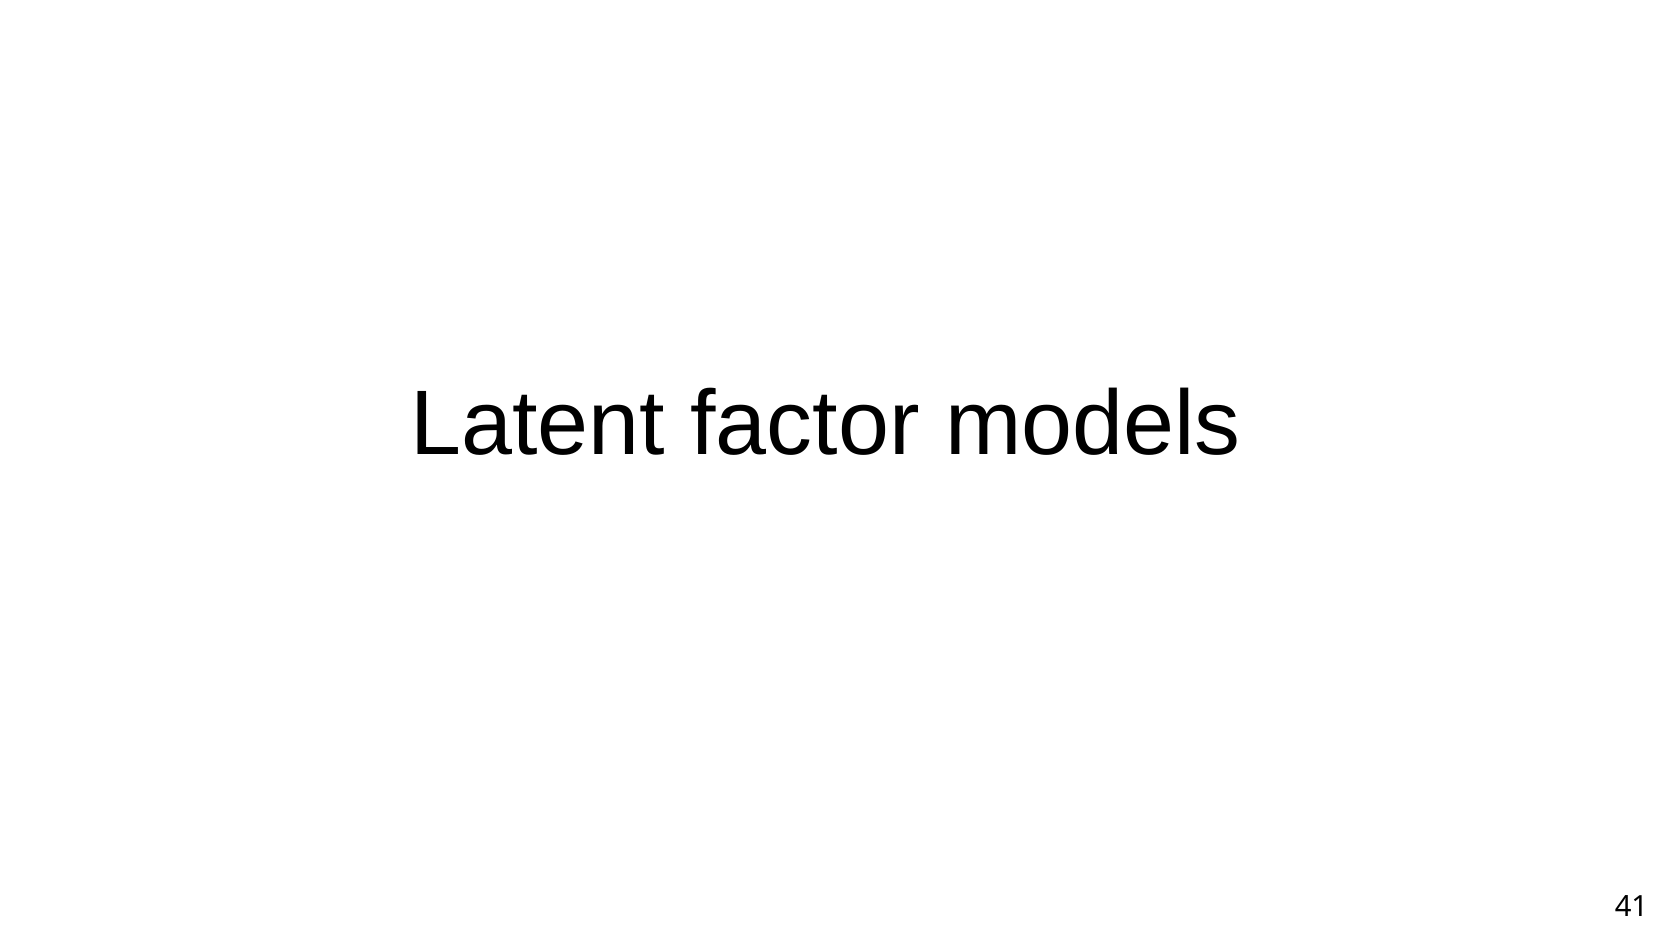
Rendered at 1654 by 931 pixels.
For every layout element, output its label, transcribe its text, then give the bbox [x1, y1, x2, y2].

title Latent factor models [81, 345, 1570, 501]
